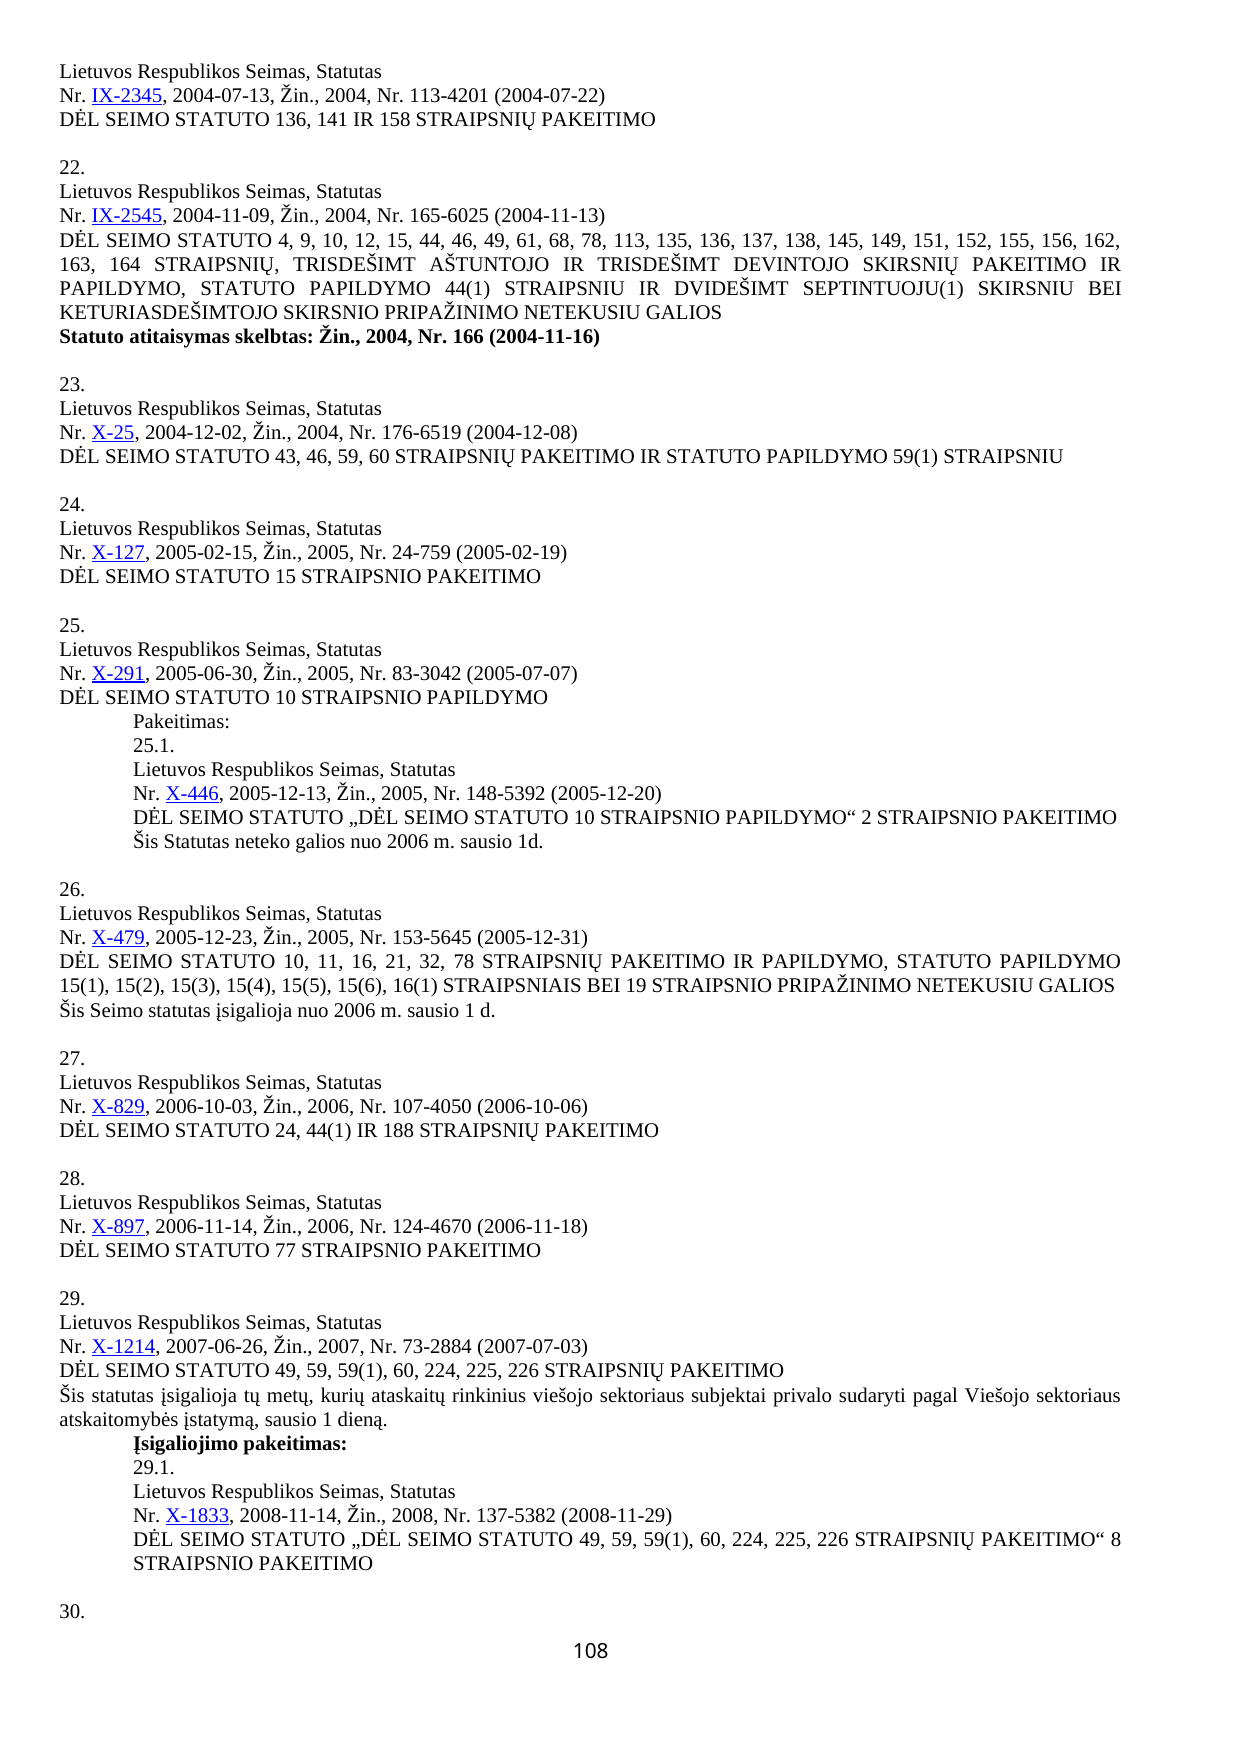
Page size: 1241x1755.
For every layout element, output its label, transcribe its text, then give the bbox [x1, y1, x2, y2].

text Nr. X-127, 2005-02-15, Žin., 2005, Nr. 24-759 (2005-02-19) [59, 540, 1122, 564]
text 27. [59, 1046, 1122, 1070]
text 29.1. [59, 1455, 1122, 1479]
text 24. [59, 492, 1122, 516]
text DĖL SEIMO STATUTO 49, 59, 59(1), 60, 224, 225, 226 STRAIPSNIŲ PAKEITIMO [59, 1358, 1122, 1382]
text DĖL SEIMO STATUTO 10, 11, 16, 21, 32, 78 STRAIPSNIŲ PAKEITIMO IR PAPILDYMO, STATUTO PAPILDYMO 15(1), 15(2), 15(3), 15(4), 15(5), 15(6), 16(1) STRAIPSNIAIS BEI 19 STRAIPSNIO PRIPAŽINIMO NETEKUSIU GALIOS [59, 949, 1122, 997]
text 28. [59, 1166, 1122, 1190]
text 26. [59, 877, 1122, 901]
text DĖL SEIMO STATUTO 24, 44(1) IR 188 STRAIPSNIŲ PAKEITIMO [59, 1118, 1122, 1142]
text Lietuvos Respublikos Seimas, Statutas [59, 757, 1122, 781]
text Įsigaliojimo pakeitimas: [59, 1431, 1122, 1455]
text Pakeitimas: [59, 709, 1122, 733]
text Nr. X-829, 2006-10-03, Žin., 2006, Nr. 107-4050 (2006-10-06) [59, 1094, 1122, 1118]
text DĖL SEIMO STATUTO 77 STRAIPSNIO PAKEITIMO [59, 1238, 1122, 1262]
text Nr. X-25, 2004-12-02, Žin., 2004, Nr. 176-6519 (2004-12-08) [59, 420, 1122, 444]
text DĖL SEIMO STATUTO „DĖL SEIMO STATUTO 10 STRAIPSNIO PAPILDYMO“ 2 STRAIPSNIO PAKEITIMO [133, 805, 1122, 829]
text Šis Statutas neteko galios nuo 2006 m. sausio 1d. [133, 829, 1122, 853]
text DĖL SEIMO STATUTO 10 STRAIPSNIO PAPILDYMO [59, 685, 1122, 709]
text Lietuvos Respublikos Seimas, Statutas [59, 1310, 1122, 1334]
text Nr. X-1833, 2008-11-14, Žin., 2008, Nr. 137-5382 (2008-11-29) [59, 1503, 1122, 1527]
text Lietuvos Respublikos Seimas, Statutas [59, 901, 1122, 925]
text DĖL SEIMO STATUTO 43, 46, 59, 60 STRAIPSNIŲ PAKEITIMO IR STATUTO PAPILDYMO 59(1) STRAIPSNIU [59, 444, 1122, 468]
text Nr. X-446, 2005-12-13, Žin., 2005, Nr. 148-5392 (2005-12-20) [59, 781, 1122, 805]
text Lietuvos Respublikos Seimas, Statutas [59, 1070, 1122, 1094]
text Lietuvos Respublikos Seimas, Statutas [59, 1479, 1122, 1503]
text 23. [59, 372, 1122, 396]
text Lietuvos Respublikos Seimas, Statutas [59, 1190, 1122, 1214]
text 22. [59, 155, 1122, 179]
text DĖL SEIMO STATUTO 4, 9, 10, 12, 15, 44, 46, 49, 61, 68, 78, 113, 135, 136, 137, 138, 145, 149, 151, 152, 155, 156, 162, 163, 164 STRAIPSNIŲ, TRISDEŠIMT AŠTUNTOJO IR TRISDEŠIMT DEVINTOJO SKIRSNIŲ PAKEITIMO IR PAPILDYMO, STATUTO PAPILDYMO 44(1) STRAIPSNIU IR DVIDEŠIMT SEPTINTUOJU(1) SKIRSNIU BEI KETURIASDEŠIMTOJO SKIRSNIO PRIPAŽINIMO NETEKUSIU GALIOS [59, 227, 1122, 324]
text Statuto atitaisymas skelbtas: Žin., 2004, Nr. 166 (2004-11-16) [59, 324, 1122, 348]
text Nr. IX-2545, 2004-11-09, Žin., 2004, Nr. 165-6025 (2004-11-13) [59, 203, 1122, 227]
text DĖL SEIMO STATUTO „DĖL SEIMO STATUTO 49, 59, 59(1), 60, 224, 225, 226 STRAIPSNIŲ PAKEITIMO“ 8 STRAIPSNIO PAKEITIMO [133, 1527, 1122, 1575]
text 30. [59, 1599, 1122, 1623]
text 25. [59, 612, 1122, 637]
text Lietuvos Respublikos Seimas, Statutas [59, 516, 1122, 540]
text Nr. X-897, 2006-11-14, Žin., 2006, Nr. 124-4670 (2006-11-18) [59, 1214, 1122, 1238]
text DĖL SEIMO STATUTO 15 STRAIPSNIO PAKEITIMO [59, 564, 1122, 588]
text Šis Seimo statutas įsigalioja nuo 2006 m. sausio 1 d. [59, 997, 1122, 1022]
text Lietuvos Respublikos Seimas, Statutas [59, 59, 1122, 83]
text Šis statutas įsigalioja tų metų, kurių ataskaitų rinkinius viešojo sektoriaus subjektai privalo sudaryti pagal Viešojo sektoriaus atskaitomybės įstatymą, sausio 1 dieną. [59, 1382, 1122, 1431]
text Nr. X-291, 2005-06-30, Žin., 2005, Nr. 83-3042 (2005-07-07) [59, 661, 1122, 685]
text Lietuvos Respublikos Seimas, Statutas [59, 637, 1122, 661]
text Lietuvos Respublikos Seimas, Statutas [59, 179, 1122, 203]
text 29. [59, 1286, 1122, 1310]
text 25.1. [59, 733, 1122, 757]
text Nr. X-479, 2005-12-23, Žin., 2005, Nr. 153-5645 (2005-12-31) [59, 925, 1122, 949]
text Nr. IX-2345, 2004-07-13, Žin., 2004, Nr. 113-4201 (2004-07-22) [59, 83, 1122, 107]
text Nr. X-1214, 2007-06-26, Žin., 2007, Nr. 73-2884 (2007-07-03) [59, 1334, 1122, 1358]
text Lietuvos Respublikos Seimas, Statutas [59, 396, 1122, 420]
text DĖL SEIMO STATUTO 136, 141 IR 158 STRAIPSNIŲ PAKEITIMO [59, 107, 1122, 131]
